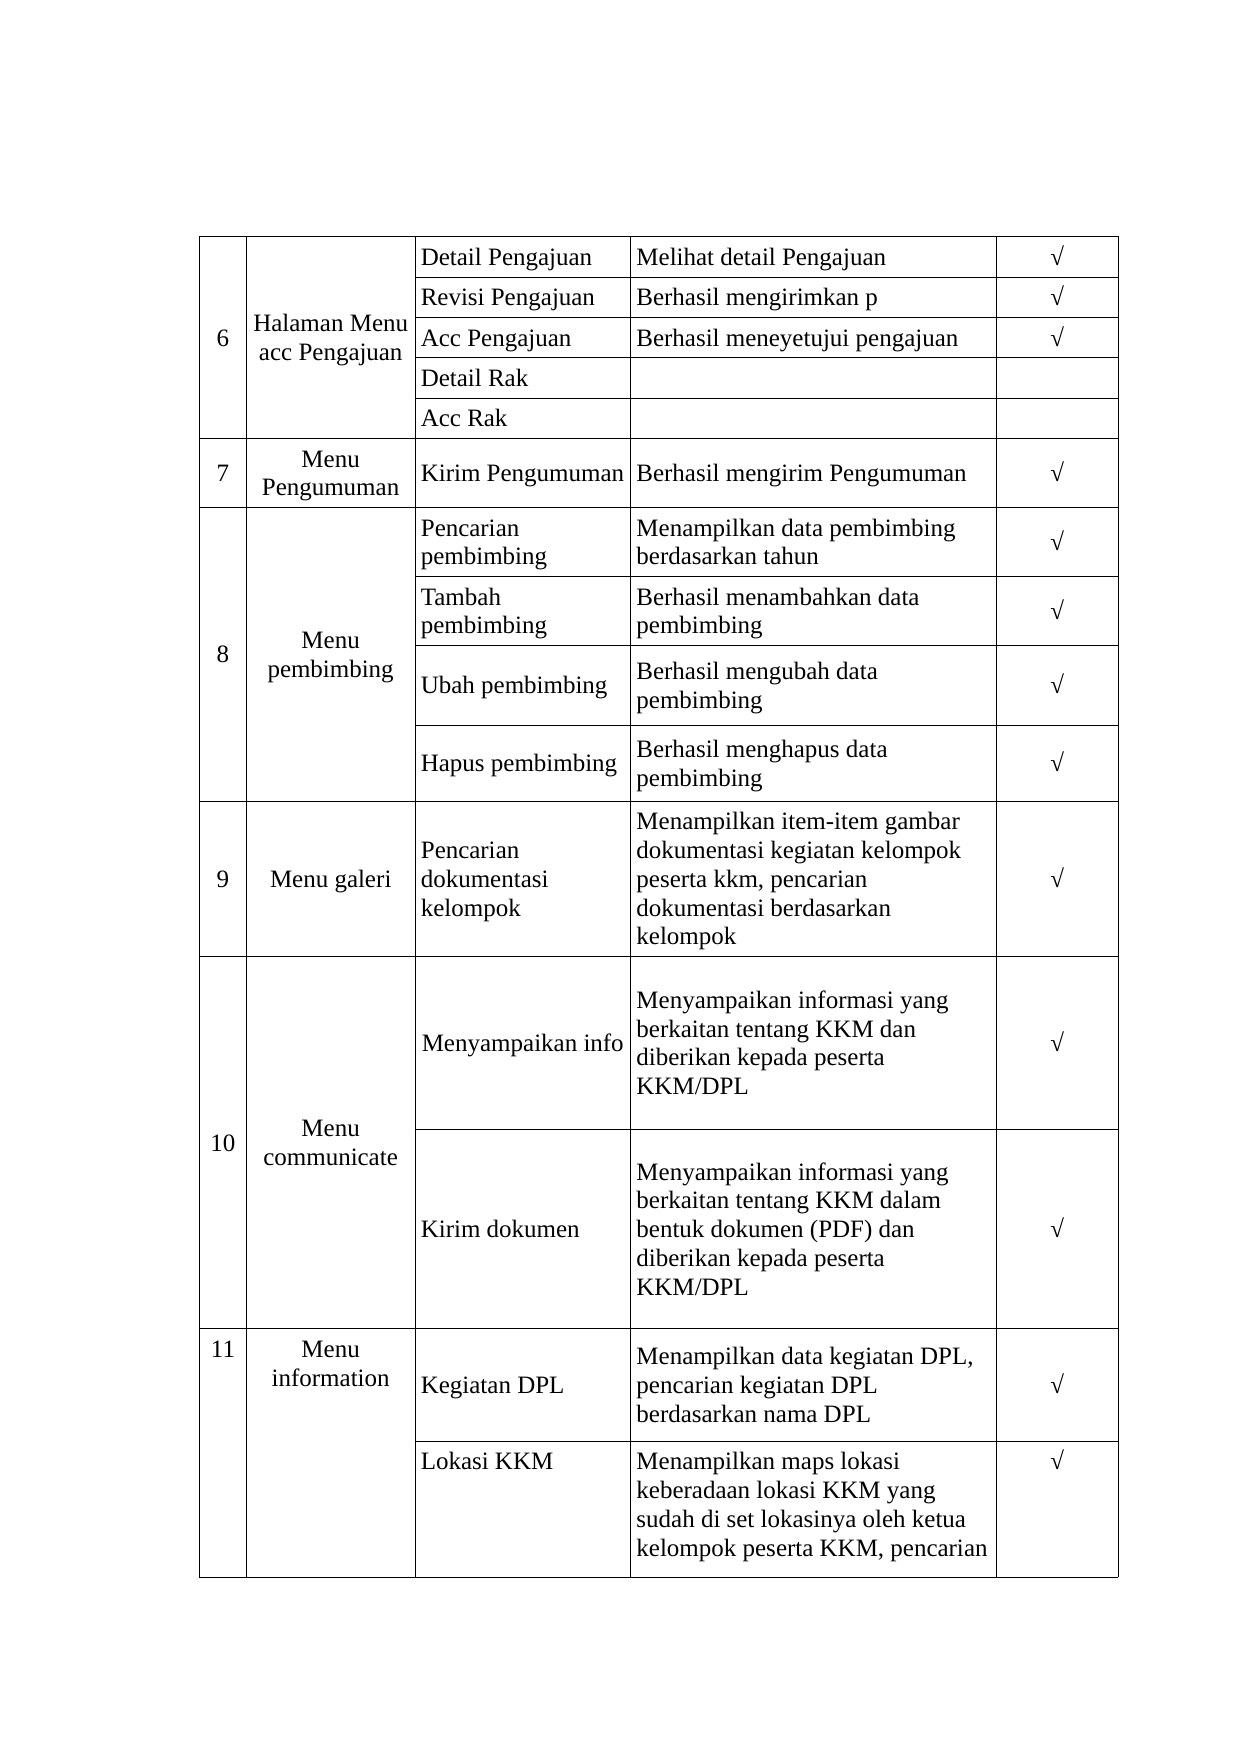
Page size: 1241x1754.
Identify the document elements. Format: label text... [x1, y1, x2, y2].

table_cell √ [997, 508, 1118, 576]
table_cell 11 [200, 1329, 246, 1577]
table_cell 8 [200, 508, 246, 801]
table_cell Menampilkan data pembimbing berdasarkan tahun [631, 508, 996, 576]
table_cell √ [997, 237, 1118, 277]
table_cell Lokasi KKM [416, 1442, 630, 1577]
table_cell Menyampaikan informasi yang berkaitan tentang KKM dalam bentuk dokumen (PDF) dan diberikan kepada peserta KKM/DPL [631, 1130, 996, 1328]
table_cell Menyampaikan informasi yang berkaitan tentang KKM dan diberikan kepada peserta KKM/DPL [631, 957, 996, 1129]
table_cell Menampilkan maps lokasi keberadaan lokasi KKM yang sudah di set lokasinya oleh ketua kelompok peserta KKM, pencarian [631, 1442, 996, 1577]
table_cell Detail Rak [416, 358, 630, 397]
table_cell √ [997, 1329, 1118, 1441]
table_cell Berhasil menambahkan data pembimbing [631, 577, 996, 645]
table_cell Menu galeri [247, 802, 415, 956]
table_cell √ [997, 318, 1118, 357]
table_cell 6 [200, 237, 246, 438]
table_cell Melihat detail Pengajuan [631, 237, 996, 277]
table_cell Pencarian dokumentasi kelompok [416, 802, 630, 956]
table_cell √ [997, 802, 1118, 956]
table_cell √ [997, 577, 1118, 645]
table_cell Kegiatan DPL [416, 1329, 630, 1441]
table_cell Hapus pembimbing [416, 726, 630, 801]
table_cell Detail Pengajuan [416, 237, 630, 277]
table_cell Berhasil meneyetujui pengajuan [631, 318, 996, 357]
table_cell Berhasil menghapus data pembimbing [631, 726, 996, 801]
table_cell √ [997, 1442, 1118, 1577]
table_cell Acc Pengajuan [416, 318, 630, 357]
table_cell Revisi Pengajuan [416, 278, 630, 317]
table_cell 7 [200, 439, 246, 507]
table_cell √ [997, 957, 1118, 1129]
table_cell Berhasil mengirim Pengumuman [631, 439, 996, 507]
table_cell Tambah pembimbing [416, 577, 630, 645]
table_cell Menu Pengumuman [247, 439, 415, 507]
table_cell Berhasil mengubah data pembimbing [631, 646, 996, 725]
table_cell 9 [200, 802, 246, 956]
table_cell Menampilkan data kegiatan DPL, pencarian kegiatan DPL berdasarkan nama DPL [631, 1329, 996, 1441]
table_cell Pencarian pembimbing [416, 508, 630, 576]
table_cell 10 [200, 957, 246, 1328]
table_cell √ [997, 726, 1118, 801]
table_cell √ [997, 439, 1118, 507]
table_cell Menu pembimbing [247, 508, 415, 801]
table_cell Menu communicate [247, 957, 415, 1328]
table_cell [631, 358, 996, 397]
table_cell [997, 399, 1118, 438]
table_cell Menu information [247, 1329, 415, 1577]
table_cell [631, 399, 996, 438]
table_cell Menyampaikan info [416, 957, 630, 1129]
table_cell [997, 358, 1118, 397]
table_cell Berhasil mengirimkan p [631, 278, 996, 317]
table_cell Acc Rak [416, 399, 630, 438]
table_cell Kirim Pengumuman [416, 439, 630, 507]
table_cell √ [997, 646, 1118, 725]
table_cell Ubah pembimbing [416, 646, 630, 725]
table_cell Halaman Menu acc Pengajuan [247, 237, 415, 438]
table_cell Menampilkan item-item gambar dokumentasi kegiatan kelompok peserta kkm, pencarian dokumentasi berdasarkan kelompok [631, 802, 996, 956]
table_cell √ [997, 278, 1118, 317]
table_cell √ [997, 1130, 1118, 1328]
table_cell Kirim dokumen [416, 1130, 630, 1328]
